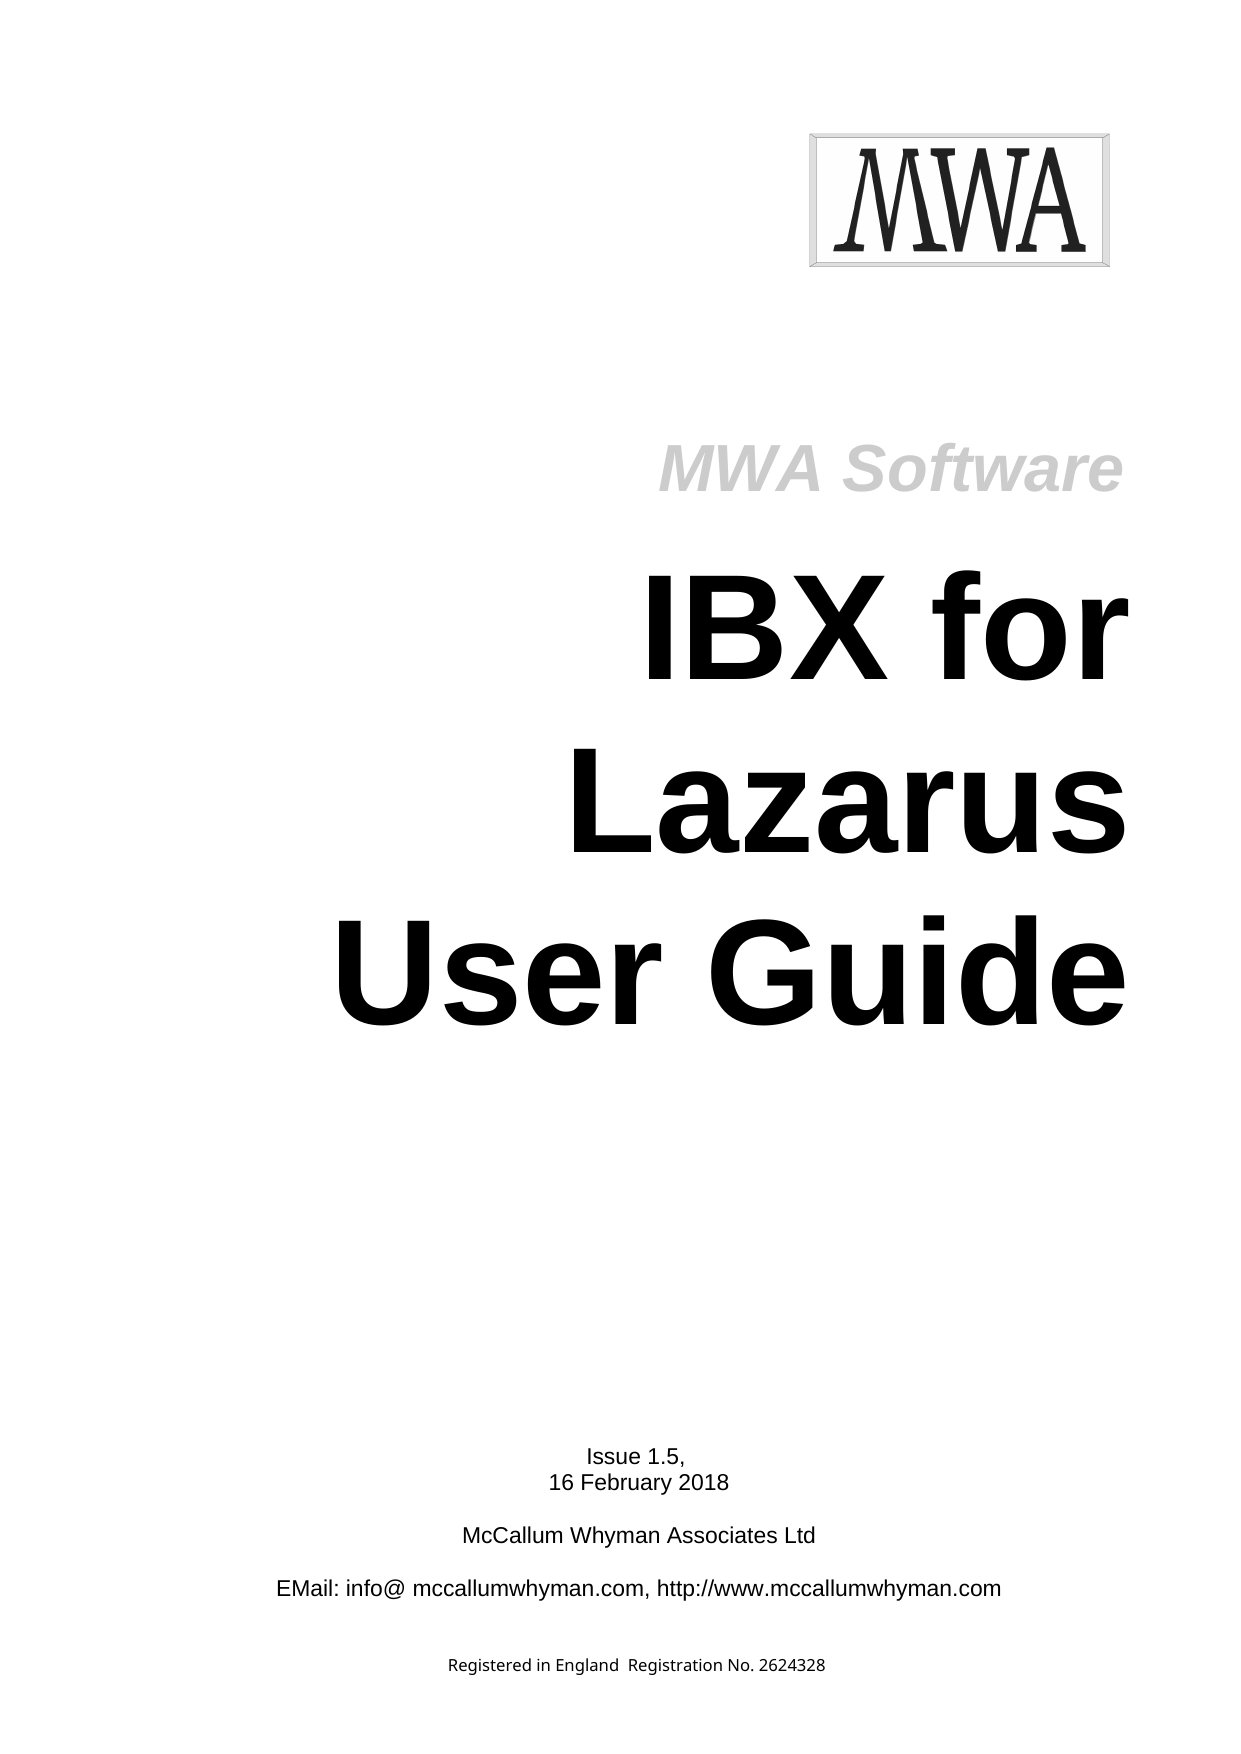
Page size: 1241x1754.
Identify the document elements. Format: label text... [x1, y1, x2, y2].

text McCallum Whyman Associates Ltd [150, 1522, 1128, 1548]
text EMail: info@ mccallumwhyman.com, http://www.mccallumwhyman.com [150, 1574, 1128, 1601]
text 16 February 2018 [150, 1469, 1128, 1496]
text Issue 1.5, [150, 1443, 1128, 1469]
text MWA Software [230, 429, 1131, 505]
text IBX for Lazarus User Guide [155, 505, 1131, 1056]
